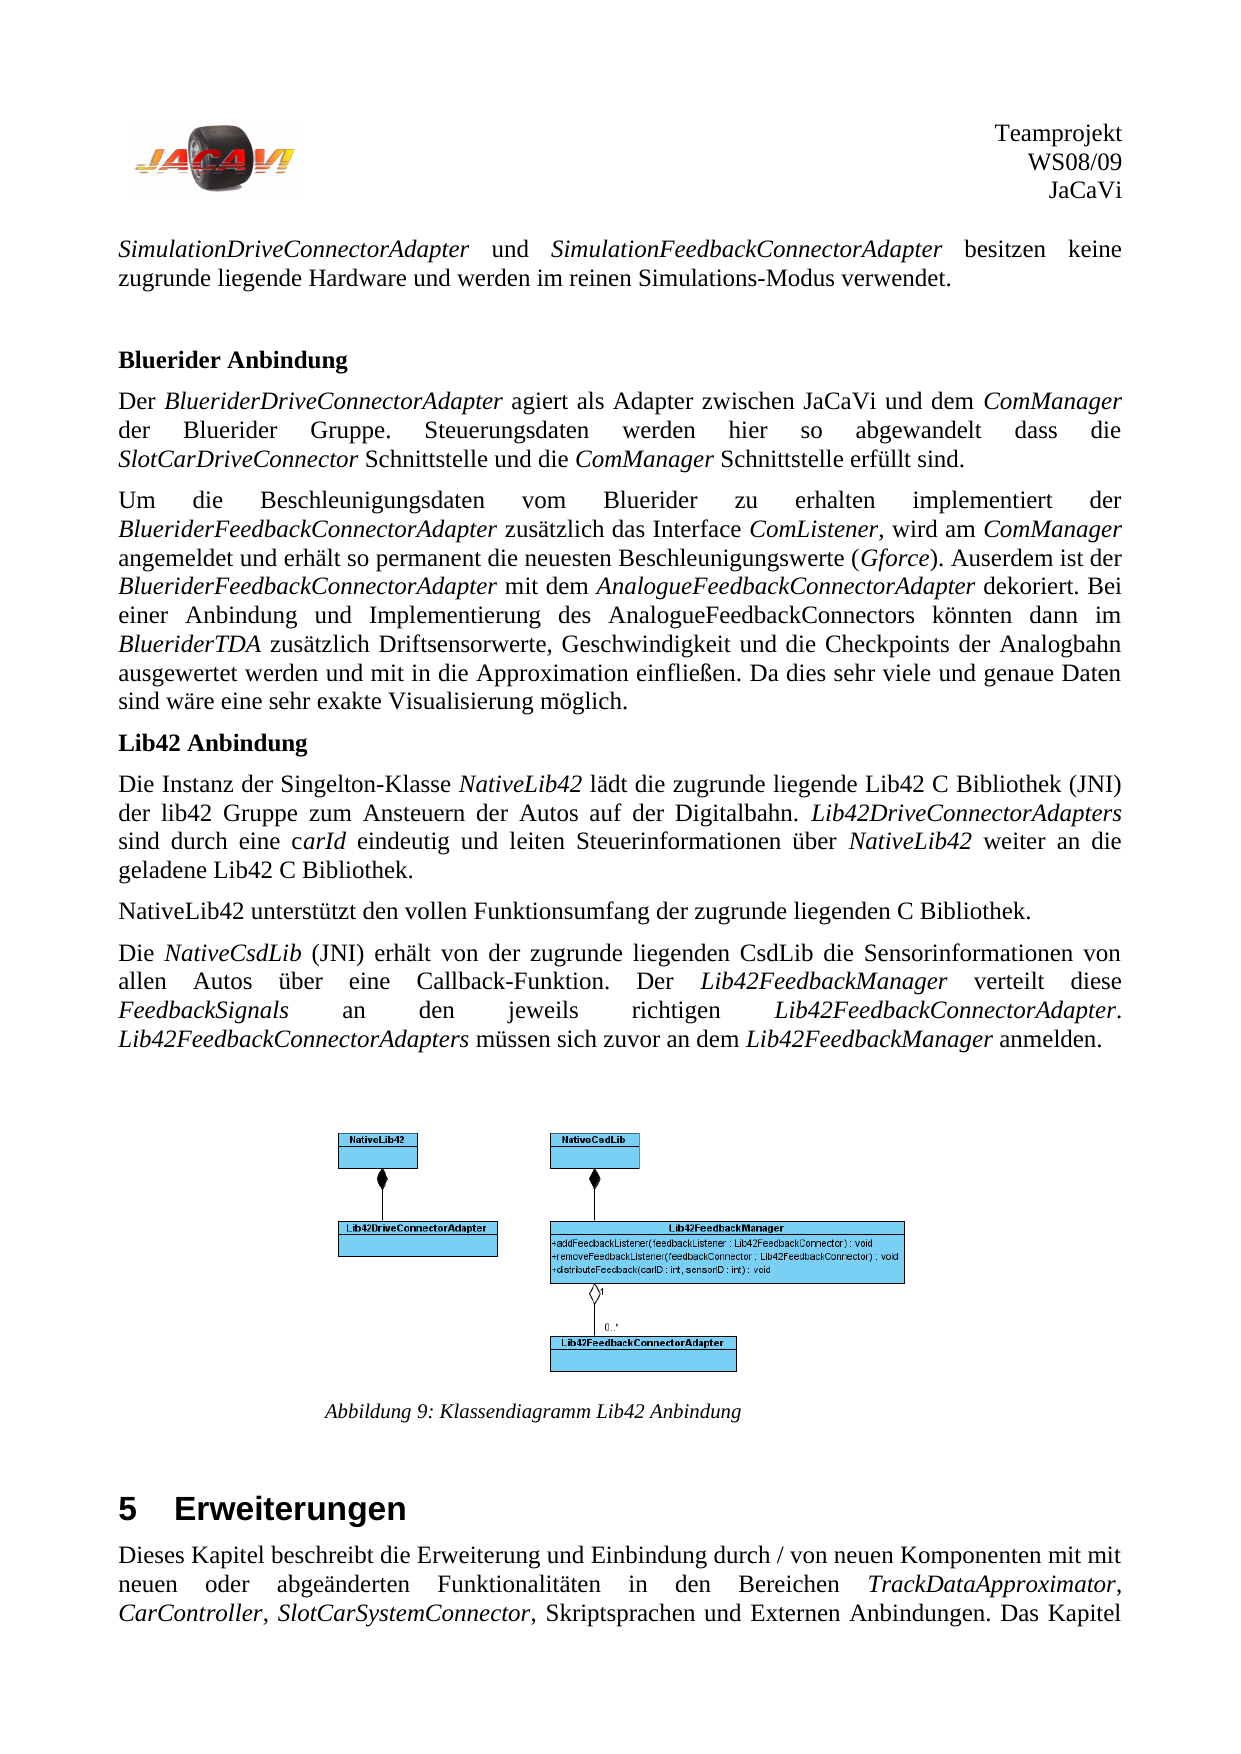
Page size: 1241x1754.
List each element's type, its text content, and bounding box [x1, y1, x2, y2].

text Um die Beschleunigungsdaten vom Bluerider zu erhalten implementiert der BlueriderFeedbackConnectorAdapter zusätzlich das Interface ComListener, wird am ComManager angemeldet und erhält so permanent die neuesten Beschleunigungswerte (Gforce). Auserdem ist der BlueriderFeedbackConnectorAdapter mit dem AnalogueFeedbackConnectorAdapter dekoriert. Bei einer Anbindung und Implementierung des AnalogueFeedbackConnectors könnten dann im BlueriderTDA zusätzlich Driftsensorwerte, Geschwindigkeit und die Checkpoints der Analogbahn ausgewertet werden und mit in die Approximation einfließen. Da dies sehr viele und genaue Daten sind wäre eine sehr exakte Visualisierung möglich. [118, 485, 1122, 715]
text Lib42 Anbindung [118, 728, 1122, 756]
text Die Instanz der Singelton-Klasse NativeLib42 lädt die zugrunde liegende Lib42 C Bibliothek (JNI) der lib42 Gruppe zum Ansteuern der Autos auf der Digitalbahn. Lib42DriveConnectorAdapters sind durch eine carId eindeutig und leiten Steuerinformationen über NativeLib42 weiter an die geladene Lib42 C Bibliothek. [118, 769, 1122, 884]
picture [324, 1118, 916, 1399]
text Abbildung 9: Klassendiagramm Lib42 Anbindung [325, 1399, 915, 1423]
text Dieses Kapitel beschreibt die Erweiterung und Einbindung durch / von neuen Komponenten mit mit neuen oder abgeänderten Funktionalitäten in den Bereichen TrackDataApproximator, CarController, SlotCarSystemConnector, Skriptsprachen und Externen Anbindungen. Das Kapitel [118, 1540, 1122, 1627]
picture [128, 120, 307, 195]
text Der BlueriderDriveConnectorAdapter agiert als Adapter zwischen JaCaVi und dem ComManager der Bluerider Gruppe. Steuerungsdaten werden hier so abgewandelt dass die SlotCarDriveConnector Schnittstelle und die ComManager Schnittstelle erfüllt sind. [118, 386, 1122, 473]
text Bluerider Anbindung [118, 345, 1122, 374]
subtitle Erweiterungen [118, 1489, 1122, 1528]
text Die NativeCsdLib (JNI) erhält von der zugrunde liegenden CsdLib die Sensorinformationen von allen Autos über eine Callback-Funktion. Der Lib42FeedbackManager verteilt diese FeedbackSignals an den jeweils richtigen Lib42FeedbackConnectorAdapter. Lib42FeedbackConnectorAdapters müssen sich zuvor an dem Lib42FeedbackManager anmelden. [118, 938, 1122, 1053]
text SimulationDriveConnectorAdapter und SimulationFeedbackConnectorAdapter besitzen keine zugrunde liegende Hardware und werden im reinen Simulations-Modus verwendet. [118, 234, 1122, 291]
text NativeLib42 unterstützt den vollen Funktionsumfang der zugrunde liegenden C Bibliothek. [118, 896, 1122, 925]
